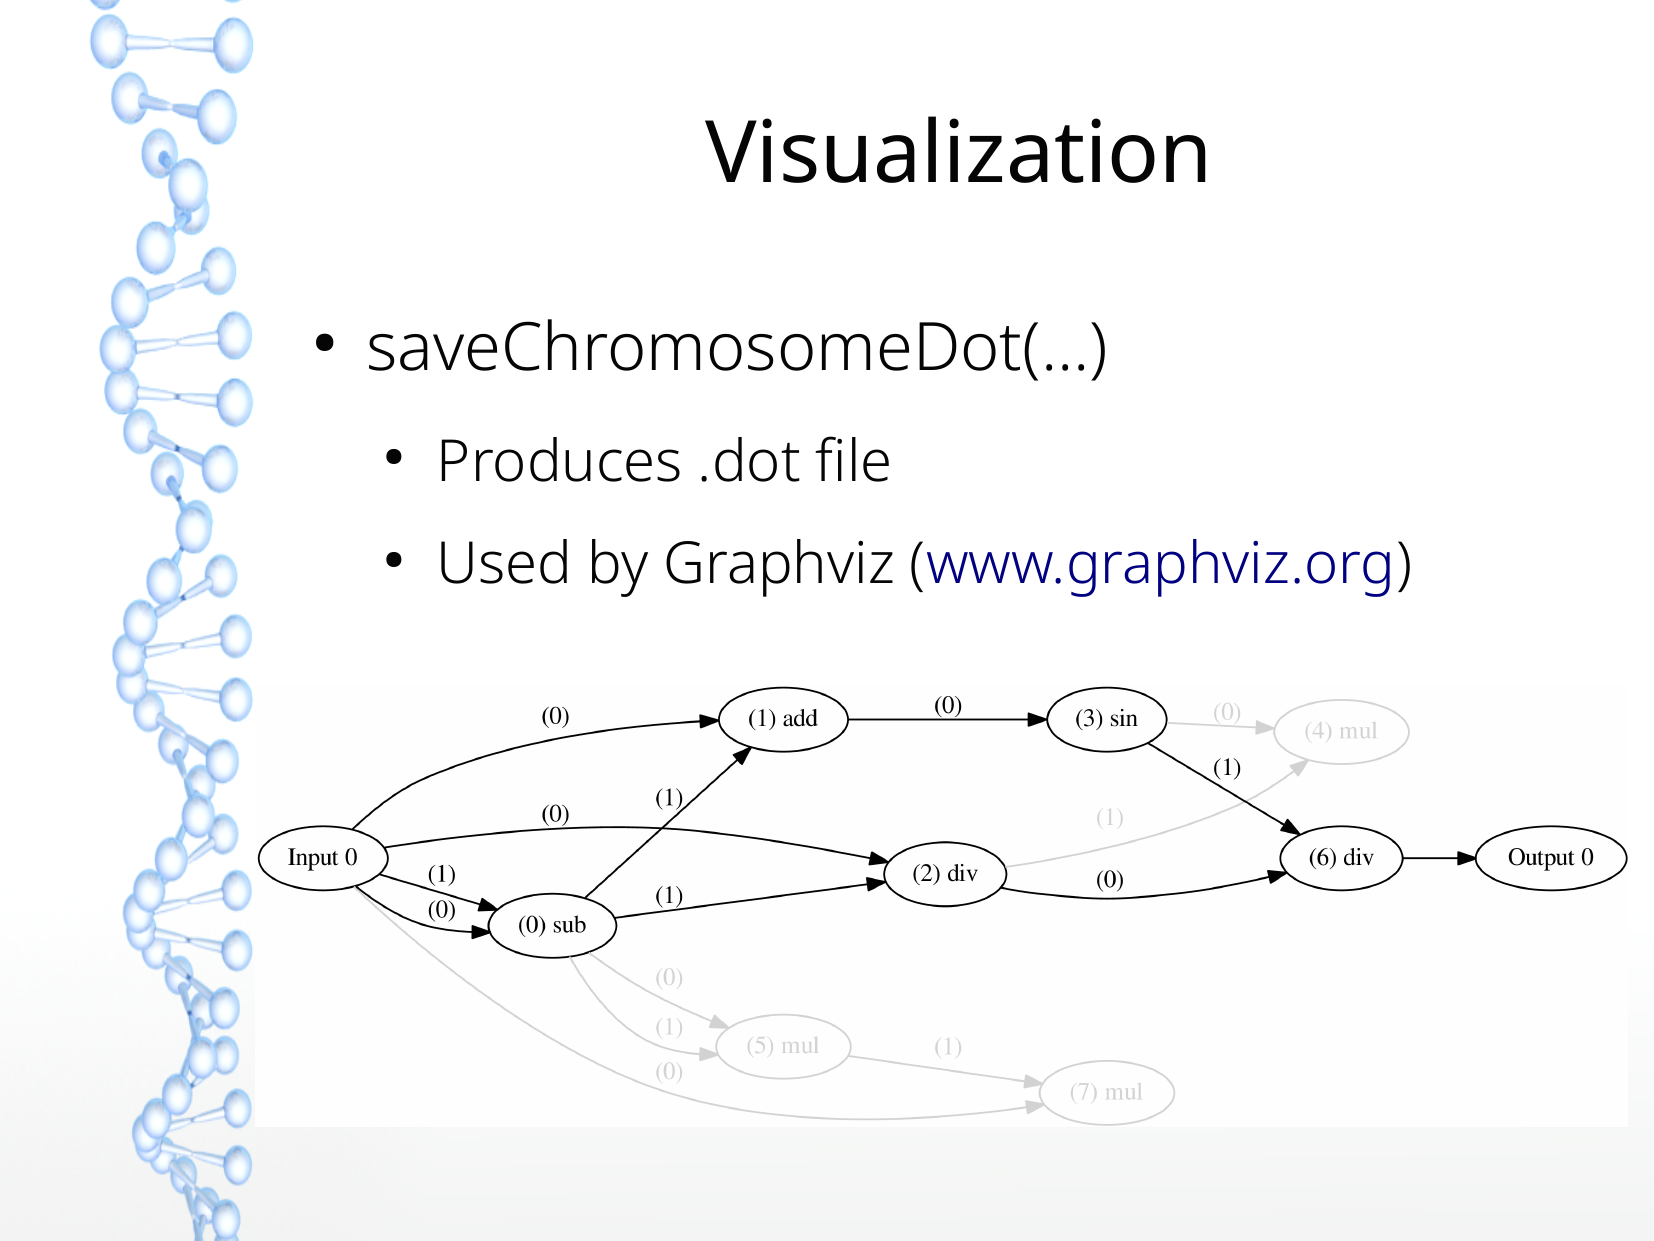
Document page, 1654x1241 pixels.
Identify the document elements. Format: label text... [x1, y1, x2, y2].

picture [0, 0, 1654, 1241]
list saveChromosomeDot(...) Produces .dot file Used by Graphviz (www.graphviz.org) [295, 299, 1624, 685]
title Visualization [295, 47, 1624, 252]
